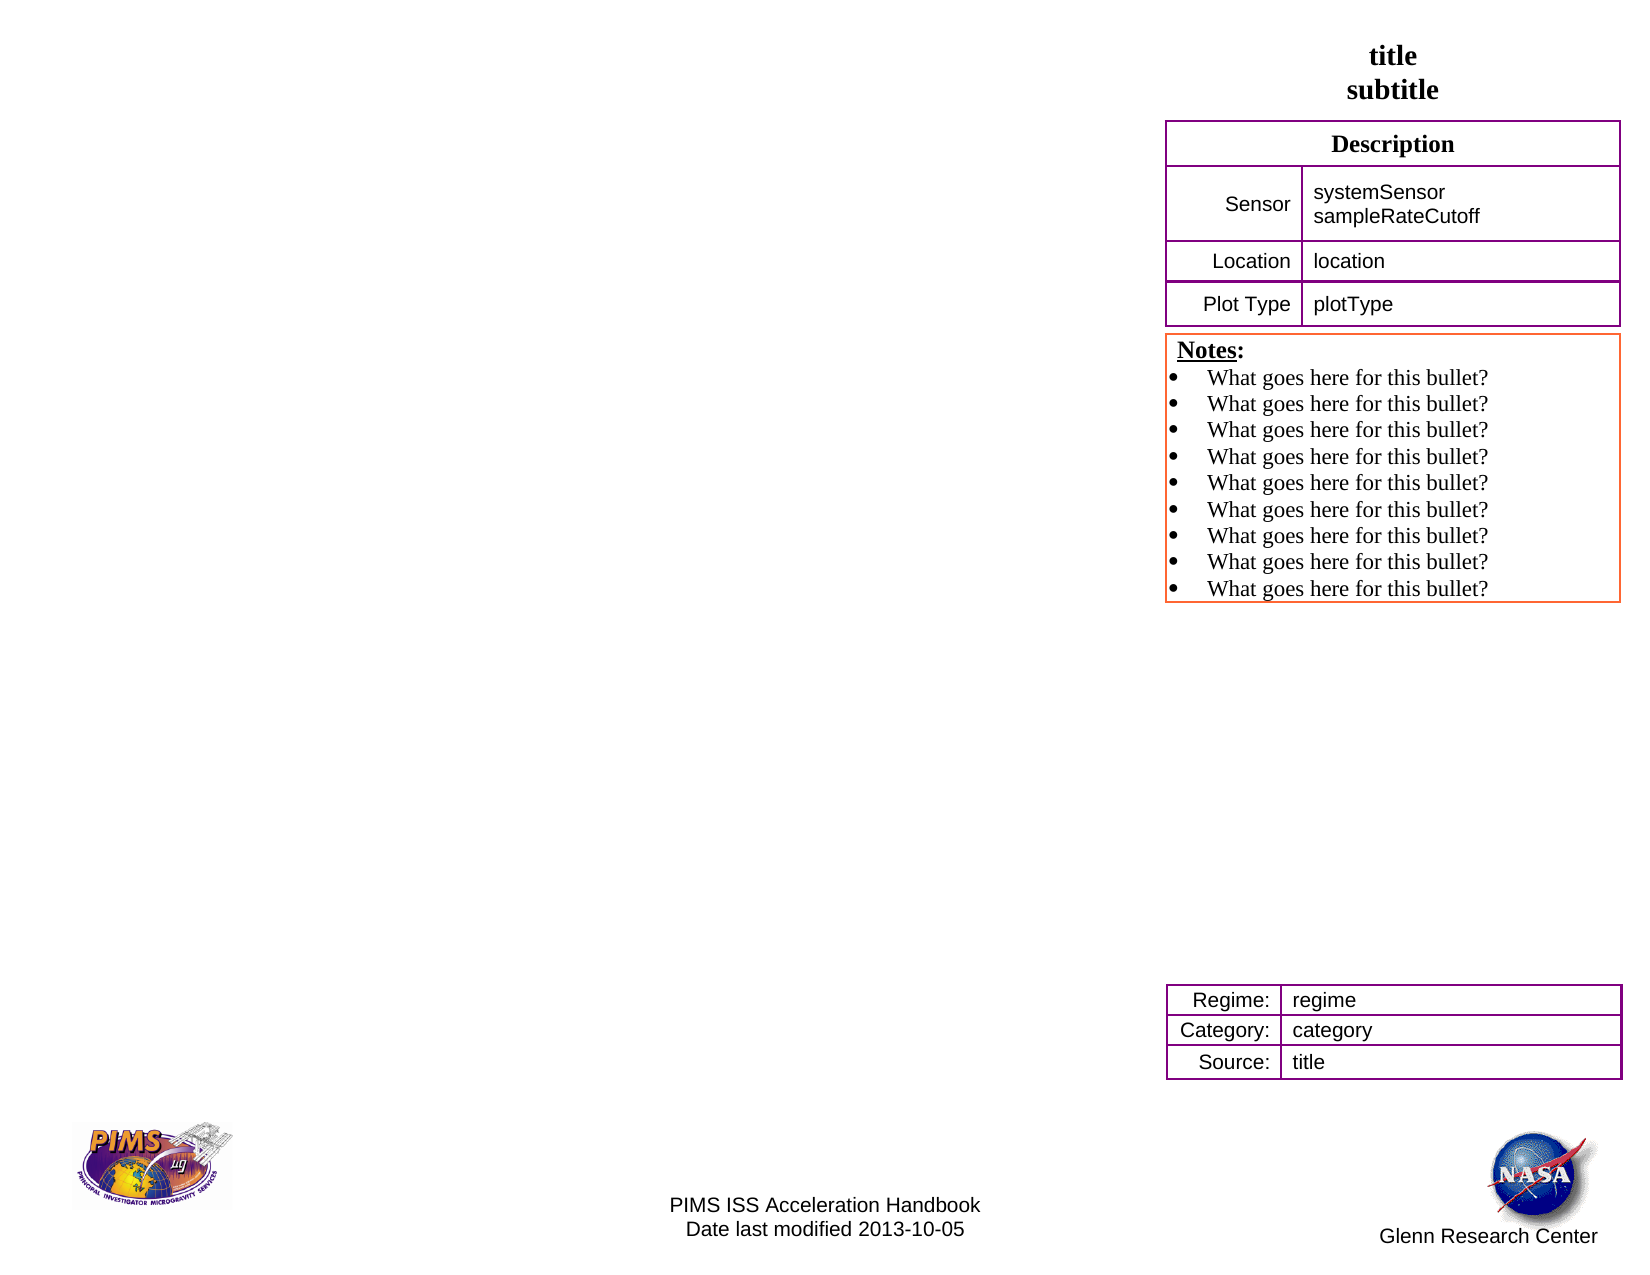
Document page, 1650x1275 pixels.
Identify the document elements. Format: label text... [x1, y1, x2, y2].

table_cell location [1303, 242, 1619, 280]
table_cell Location [1167, 242, 1301, 280]
table_header regime [1282, 986, 1620, 1014]
table_cell plotType [1303, 283, 1619, 325]
table_header Regime: [1168, 986, 1280, 1014]
table_cell Plot Type [1167, 283, 1301, 325]
text Glenn Research Center [1341, 1224, 1598, 1248]
text subtitle [1166, 72, 1620, 106]
table_cell title [1282, 1046, 1620, 1078]
text title [1166, 38, 1620, 72]
table_header Description [1167, 122, 1619, 165]
table_cell Sensor [1167, 167, 1301, 240]
table_cell Source: [1168, 1046, 1280, 1078]
table_cell systemSensor sampleRateCutoff [1303, 167, 1619, 240]
table_cell category [1282, 1016, 1620, 1044]
text PIMS ISS Acceleration Handbook [600, 1192, 1050, 1216]
table_header Notes: What goes here for this bullet? What goes here for this bullet? What goes here for this bullet? What goes here for this bullet? What goes here for this bullet? What goes here for this bullet? What goes here for this bullet? What goes here for this bullet? What goes here for this bullet? [1167, 335, 1619, 601]
text Date last modified 2013-10-05 [600, 1216, 1050, 1240]
picture [1486, 1122, 1599, 1241]
picture [72, 1122, 233, 1210]
table_cell Category: [1168, 1016, 1280, 1044]
